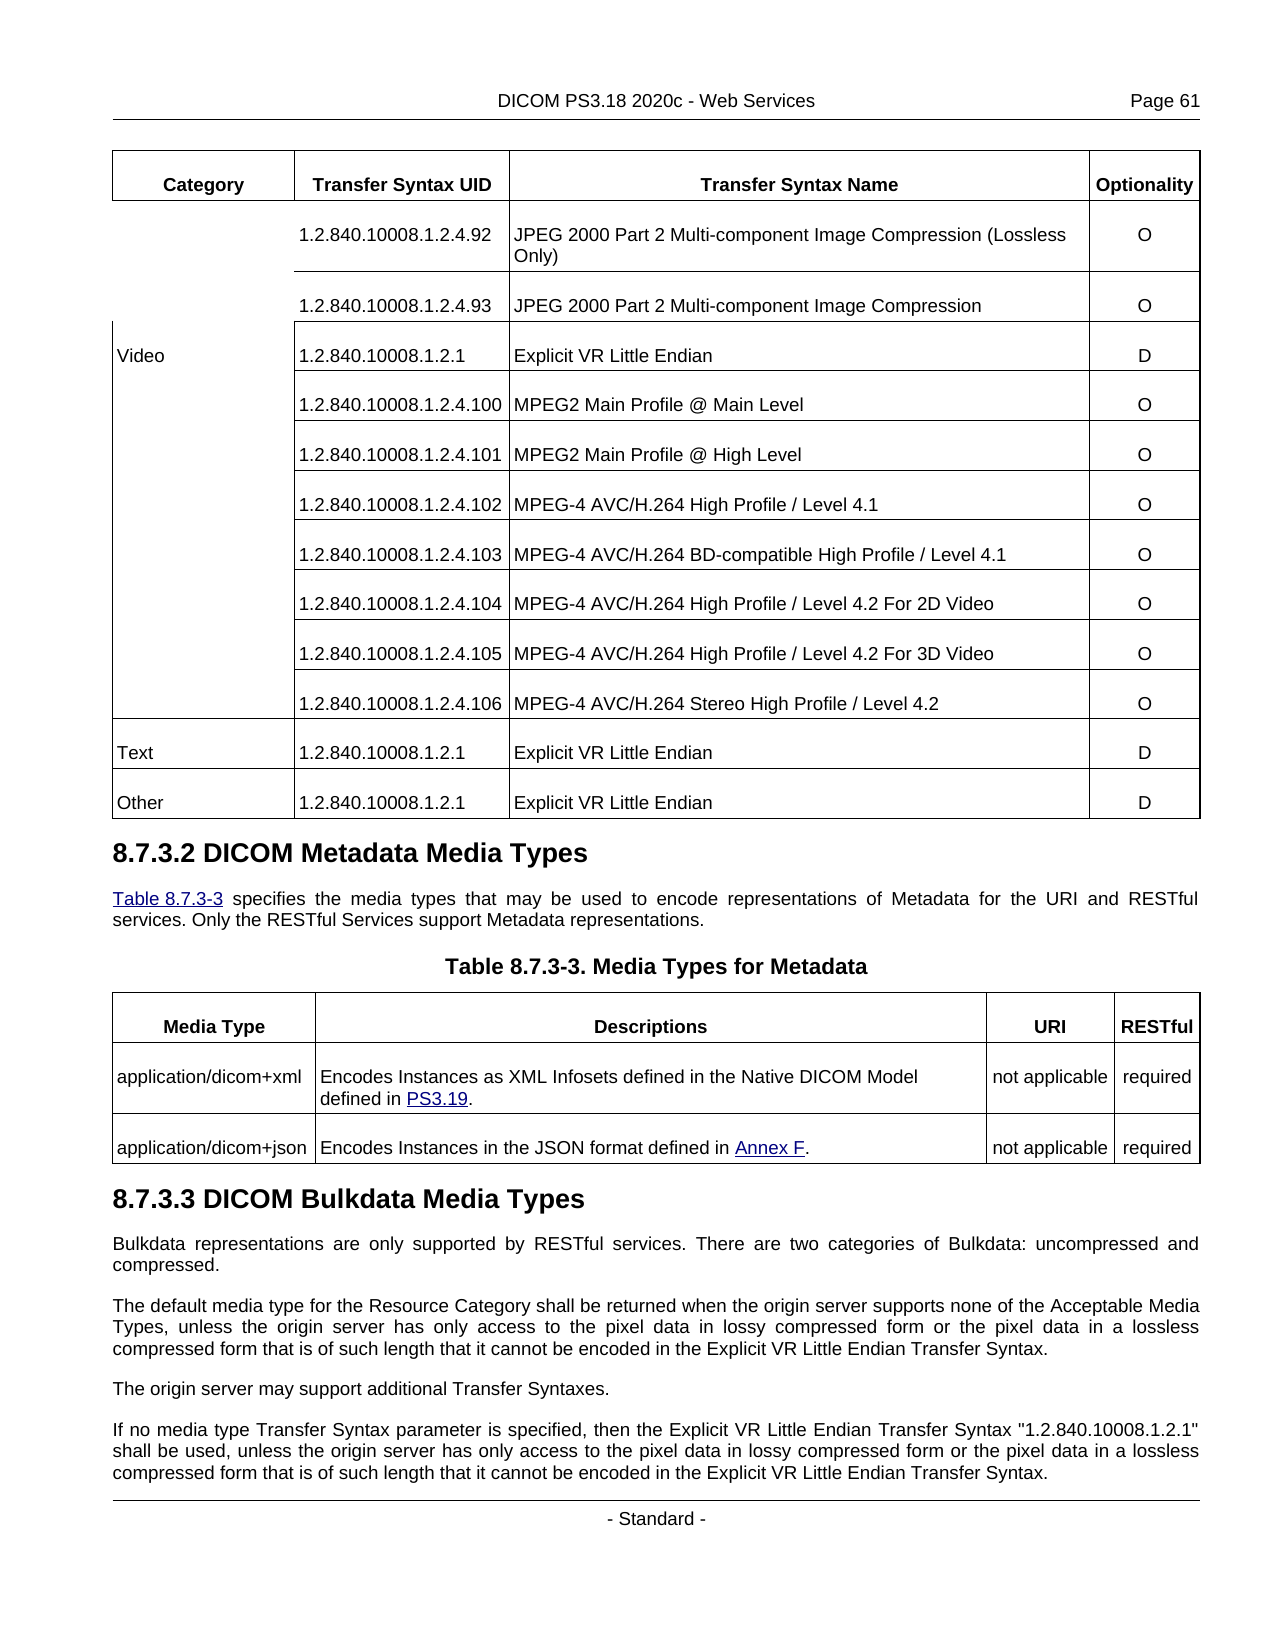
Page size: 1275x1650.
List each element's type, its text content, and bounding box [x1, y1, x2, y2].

table_header Transfer Syntax Name [510, 151, 1089, 200]
table_cell JPEG 2000 Part 2 Multi-component Image Compression (Lossless Only) [510, 201, 1089, 271]
table_cell D [1090, 769, 1199, 817]
table_cell Explicit VR Little Endian [510, 322, 1089, 370]
table_cell O [1090, 371, 1199, 420]
table_cell 1.2.840.10008.1.2.4.100 [295, 371, 509, 420]
table_cell MPEG-4 AVC/H.264 BD-compatible High Profile / Level 4.1 [510, 520, 1089, 569]
table_header Optionality [1090, 151, 1199, 200]
table_cell MPEG-4 AVC/H.264 High Profile / Level 4.2 For 3D Video [510, 620, 1089, 668]
table_cell JPEG 2000 Part 2 Multi-component Image Compression [510, 272, 1089, 321]
table_cell Explicit VR Little Endian [510, 769, 1089, 817]
table_cell MPEG-4 AVC/H.264 Stereo High Profile / Level 4.2 [510, 670, 1089, 718]
table_header Descriptions [316, 993, 986, 1042]
table_cell Text [113, 719, 294, 768]
table_cell Encodes Instances in the JSON format defined in Annex F. [316, 1114, 986, 1163]
table_cell 1.2.840.10008.1.2.4.105 [295, 620, 509, 668]
table_cell O [1090, 272, 1199, 321]
table_cell 1.2.840.10008.1.2.4.101 [295, 421, 509, 470]
table_cell Other [113, 769, 294, 817]
text The default media type for the Resource Category shall be returned when the origin server supports none of the Acceptable Media Types, unless the origin server has only access to the pixel data in lossy compressed form or the pixel data in a lossless compressed form that is of such length that it cannot be encoded in the Explicit VR Little Endian Transfer Syntax. [112, 1294, 1200, 1359]
table_cell 1.2.840.10008.1.2.4.93 [294, 272, 509, 321]
table_cell O [1090, 620, 1199, 668]
table_header Transfer Syntax UID [295, 151, 509, 200]
table_cell required [1115, 1043, 1199, 1113]
table_cell application/dicom+xml [113, 1043, 315, 1113]
table_cell 1.2.840.10008.1.2.4.103 [295, 520, 509, 569]
table_header URI [987, 993, 1114, 1042]
table_cell not applicable [987, 1043, 1114, 1113]
table_cell O [1090, 520, 1199, 569]
text 8.7.3.3 DICOM Bulkdata Media Types [112, 1183, 1200, 1214]
table_cell O [1090, 421, 1199, 470]
table_cell Explicit VR Little Endian [510, 719, 1089, 768]
table_cell O [1090, 570, 1199, 619]
table_header Media Type [113, 993, 315, 1042]
text Table 8.7.3-3 specifies the media types that may be used to encode representations of Metadata for the URI and RESTful services. Only the RESTful Services support Metadata representations. [112, 887, 1200, 930]
table_cell Encodes Instances as XML Infosets defined in the Native DICOM Model defined in PS3.19. [316, 1043, 986, 1113]
table_cell O [1090, 201, 1199, 271]
table_cell O [1090, 471, 1199, 519]
table_cell Video [113, 321, 294, 718]
table_cell application/dicom+json [113, 1114, 315, 1163]
table_cell 1.2.840.10008.1.2.4.104 [295, 570, 509, 619]
table_cell not applicable [987, 1114, 1114, 1163]
text Table 8.7.3-3. Media Types for Metadata [112, 953, 1200, 979]
table_cell 1.2.840.10008.1.2.1 [295, 322, 509, 370]
table_header Category [113, 151, 294, 200]
table_cell MPEG2 Main Profile @ High Level [510, 421, 1089, 470]
table_cell required [1115, 1114, 1199, 1163]
table_cell MPEG-4 AVC/H.264 High Profile / Level 4.1 [510, 471, 1089, 519]
table_header RESTful [1115, 993, 1199, 1042]
table_cell 1.2.840.10008.1.2.4.106 [295, 670, 509, 718]
table_cell 1.2.840.10008.1.2.1 [295, 769, 509, 817]
text Bulkdata representations are only supported by RESTful services. There are two categories of Bulkdata: uncompressed and compressed. [112, 1233, 1200, 1276]
table_cell MPEG-4 AVC/H.264 High Profile / Level 4.2 For 2D Video [510, 570, 1089, 619]
text If no media type Transfer Syntax parameter is specified, then the Explicit VR Little Endian Transfer Syntax "1.2.840.10008.1.2.1" shall be used, unless the origin server has only access to the pixel data in lossy compressed form or the pixel data in a lossless compressed form that is of such length that it cannot be encoded in the Explicit VR Little Endian Transfer Syntax. [112, 1418, 1200, 1483]
table_cell MPEG2 Main Profile @ Main Level [510, 371, 1089, 420]
table_cell D [1090, 322, 1199, 370]
table_cell D [1090, 719, 1199, 768]
table_cell 1.2.840.10008.1.2.4.92 [294, 201, 509, 271]
text The origin server may support additional Transfer Syntaxes. [112, 1378, 1200, 1399]
text 8.7.3.2 DICOM Metadata Media Types [112, 837, 1200, 868]
table_cell O [1090, 670, 1199, 718]
table_cell 1.2.840.10008.1.2.1 [295, 719, 509, 768]
table_cell 1.2.840.10008.1.2.4.102 [295, 471, 509, 519]
